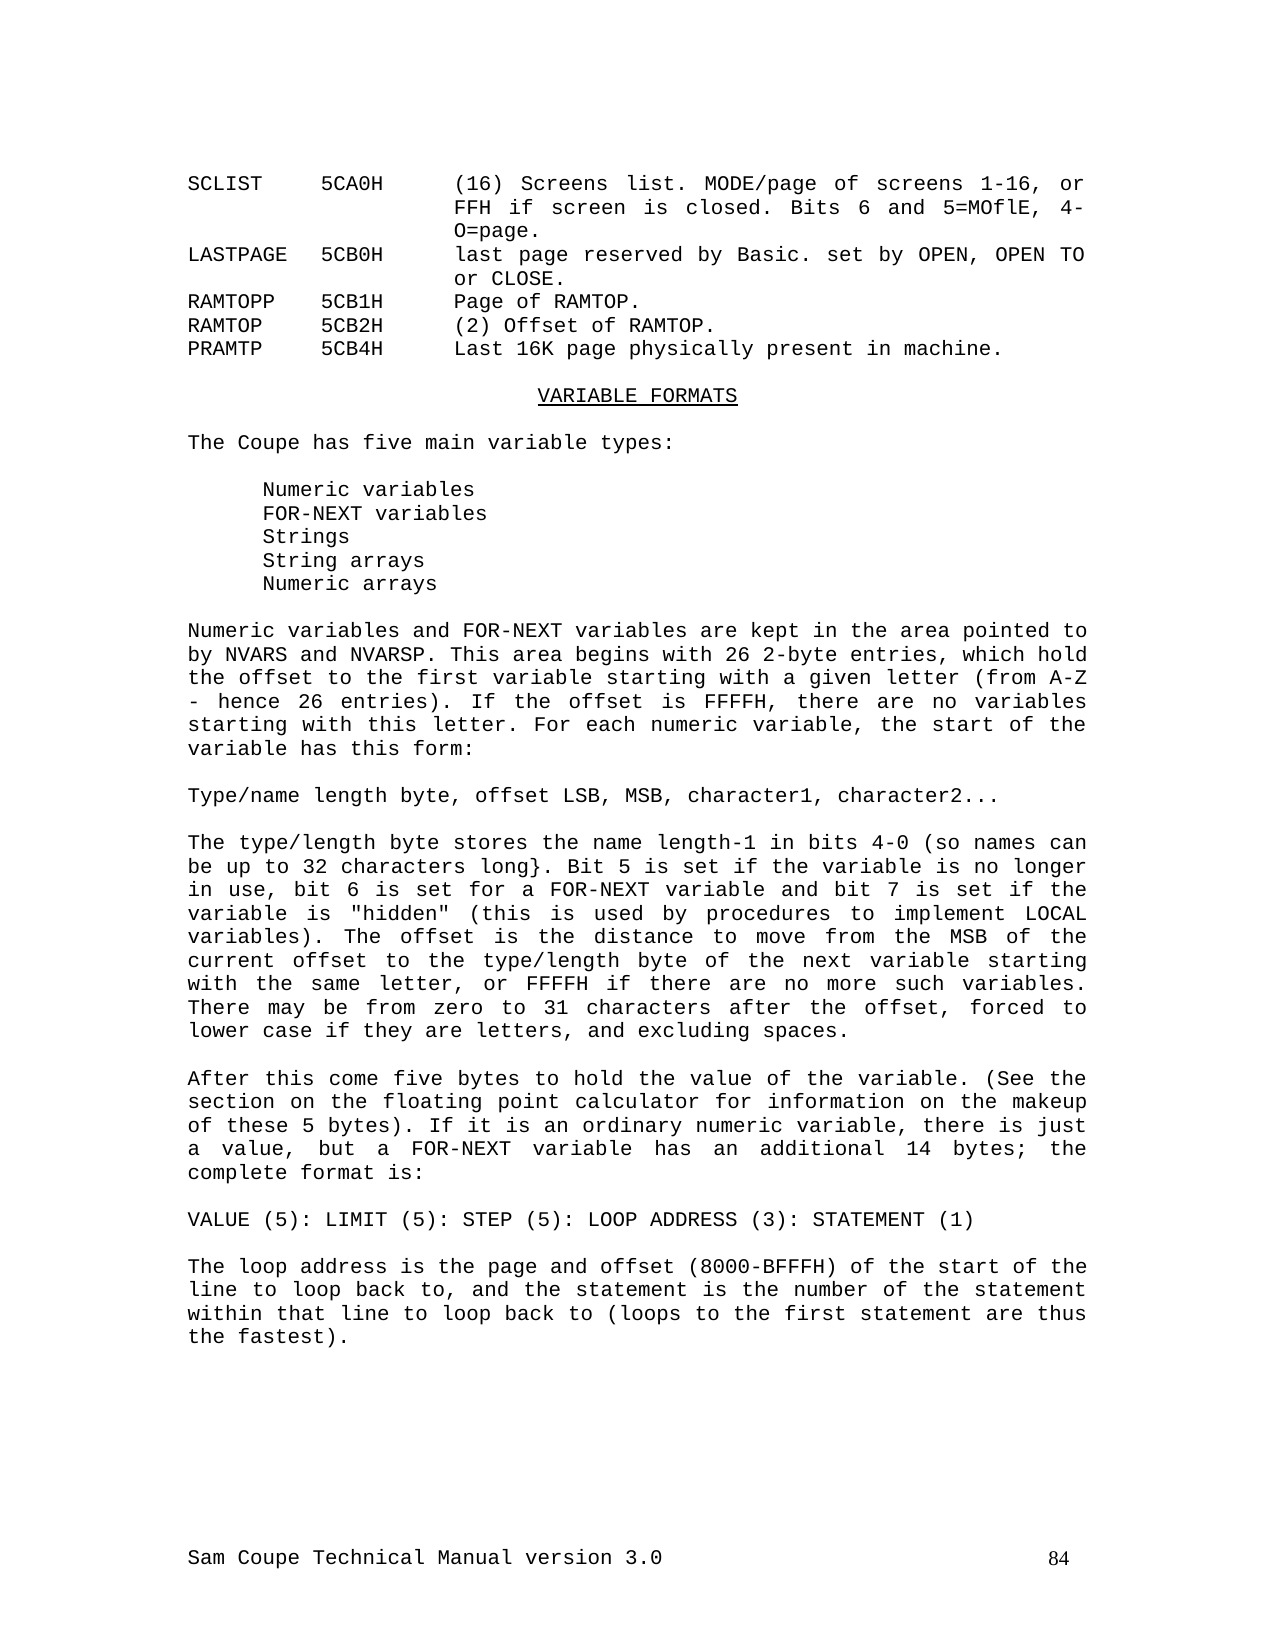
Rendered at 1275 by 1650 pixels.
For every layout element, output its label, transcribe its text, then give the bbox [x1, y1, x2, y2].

table_cell LASTPAGE [176, 244, 309, 291]
text The type/length byte stores the name length-1 in bits 4-0 (so names can be up to 32 characters long}. Bit 5 is set if the variable is no longer in use, bit 6 is set for a FOR-NEXT variable and bit 7 is set if the variable is "hidden" (this is used by procedures to implement LOCAL variables). The offset is the distance to move from the MSB of the current offset to the type/length byte of the next variable starting with the same letter, or FFFFH if there are no more such variables. There may be from zero to 31 characters after the offset, forced to lower case if they are letters, and excluding spaces. [187, 832, 1087, 1044]
table_cell PRAMTP [176, 338, 309, 362]
table_cell Last 16K page physically present in machine. [443, 338, 1097, 362]
text Type/name length byte, offset LSB, MSB, character1, character2... [187, 785, 1087, 809]
text After this come five bytes to hold the value of the variable. (See the section on the floating point calculator for information on the makeup of these 5 bytes). If it is an ordinary numeric variable, there is just a value, but a FOR-NEXT variable has an additional 14 bytes; the complete format is: [187, 1068, 1087, 1185]
text VALUE (5): LIMIT (5): STEP (5): LOOP ADDRESS (3): STATEMENT (1) [187, 1209, 1087, 1232]
table_cell RAMTOPP [176, 291, 309, 315]
table_cell RAMTOP [176, 315, 309, 338]
text String arrays [262, 550, 1087, 573]
text Numeric arrays [262, 573, 1087, 597]
table_cell (2) Offset of RAMTOP. [443, 315, 1097, 338]
table_cell 5CB2H [309, 315, 442, 338]
text FOR-NEXT variables [262, 503, 1087, 526]
text VARIABLE FORMATS [187, 385, 1087, 408]
table_cell 5CB0H [309, 244, 442, 291]
table_cell Page of RAMTOP. [443, 291, 1097, 315]
table_cell 5CB1H [309, 291, 442, 315]
table_cell last page reserved by Basic. set by OPEN, OPEN TO or CLOSE. [443, 244, 1097, 291]
text Numeric variables [262, 479, 1087, 503]
table_header (16) Screens list. MODE/page of screens 1-16, or FFH if screen is closed. Bits 6 and 5=MOflE, 4-O=page. [443, 174, 1097, 244]
table_cell 5CB4H [309, 338, 442, 362]
text Numeric variables and FOR-NEXT variables are kept in the area pointed to by NVARS and NVARSP. This area begins with 26 2-byte entries, which hold the offset to the first variable starting with a given letter (from A-Z - hence 26 entries). If the offset is FFFFH, there are no variables starting with this letter. For each numeric variable, the start of the variable has this form: [187, 620, 1087, 762]
text The loop address is the page and offset (8000-BFFFH) of the start of the line to loop back to, and the statement is the number of the statement within that line to loop back to (loops to the first statement are thus the fastest). [187, 1256, 1087, 1350]
text Strings [262, 526, 1087, 550]
table_header 5CA0H [309, 174, 442, 244]
table_header SCLIST [176, 174, 309, 244]
text The Coupe has five main variable types: [187, 432, 1087, 456]
